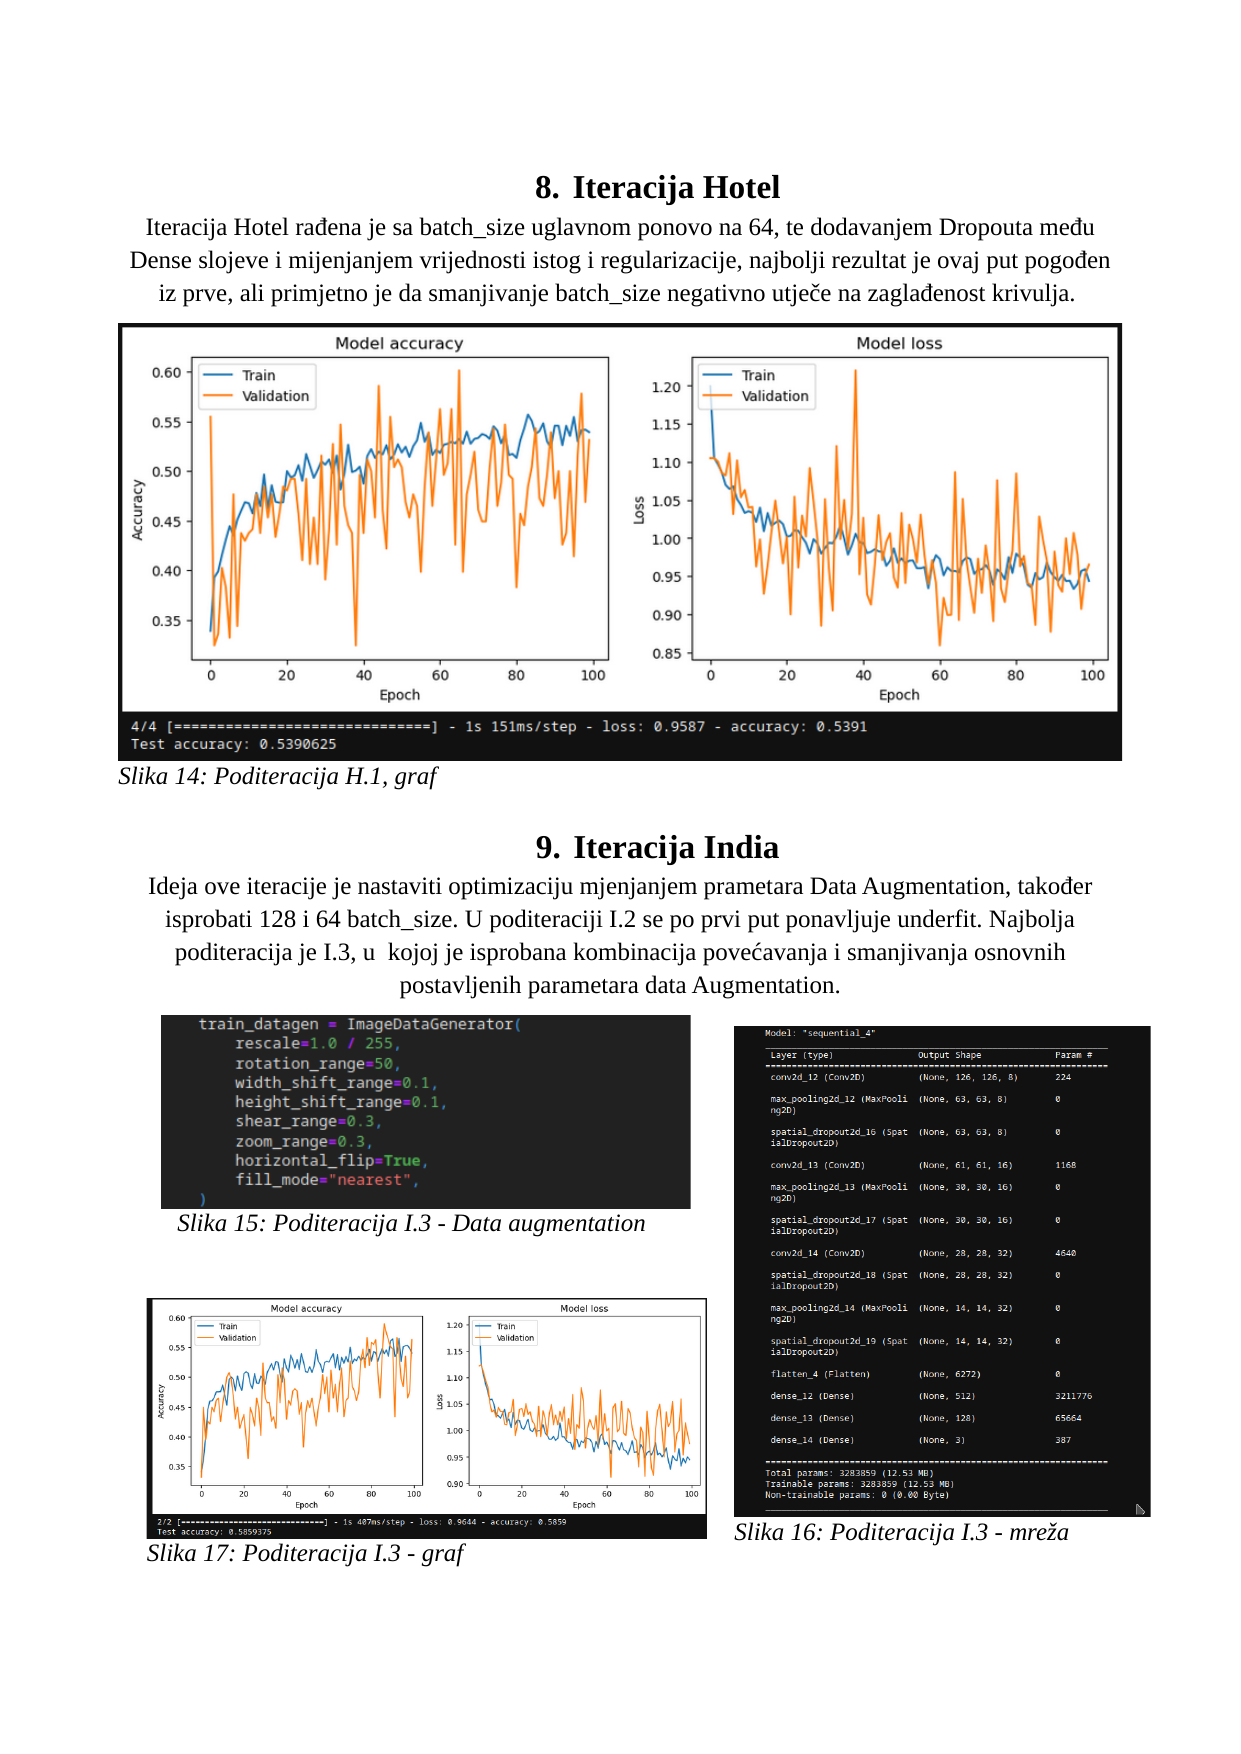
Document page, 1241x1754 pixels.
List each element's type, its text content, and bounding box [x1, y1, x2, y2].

list Iteracija India [193, 827, 1122, 865]
text Ideja ove iteracije je nastaviti optimizaciju mjenjanjem prametara Data Augmentation, također isprobati 128 i 64 batch_size. U poditeraciji I.2 se po prvi put ponavljuje underfit. Najbolja poditeracija je I.3, u kojoj je isprobana kombinacija povećavanja i smanjivanja osnovnih postavljenih parametara data Augmentation. [118, 871, 1122, 999]
text Slika 15: Poditeracija I.3 - Data augmentation [177, 1209, 734, 1237]
text Iteracija Hotel rađena je sa batch_size uglavnom ponovo na 64, te dodavanjem Dropouta među Dense slojeve i mijenjanjem vrijednosti istog i regularizacije, najbolji rezultat je ovaj put pogođen iz prve, ali primjetno je da smanjivanje batch_size negativno utječe na zaglađenost krivulja. [118, 212, 1122, 307]
picture [161, 1015, 691, 1209]
picture [146, 1298, 707, 1539]
picture [118, 323, 1123, 761]
text Slika 16: Poditeracija I.3 - mreža [734, 1517, 1151, 1546]
text Slika 14: Poditeracija H.1, graf [118, 761, 1122, 790]
picture [734, 1026, 1151, 1517]
text Slika 17: Poditeracija I.3 - graf [147, 1539, 707, 1567]
list Iteracija Hotel [193, 168, 1122, 206]
